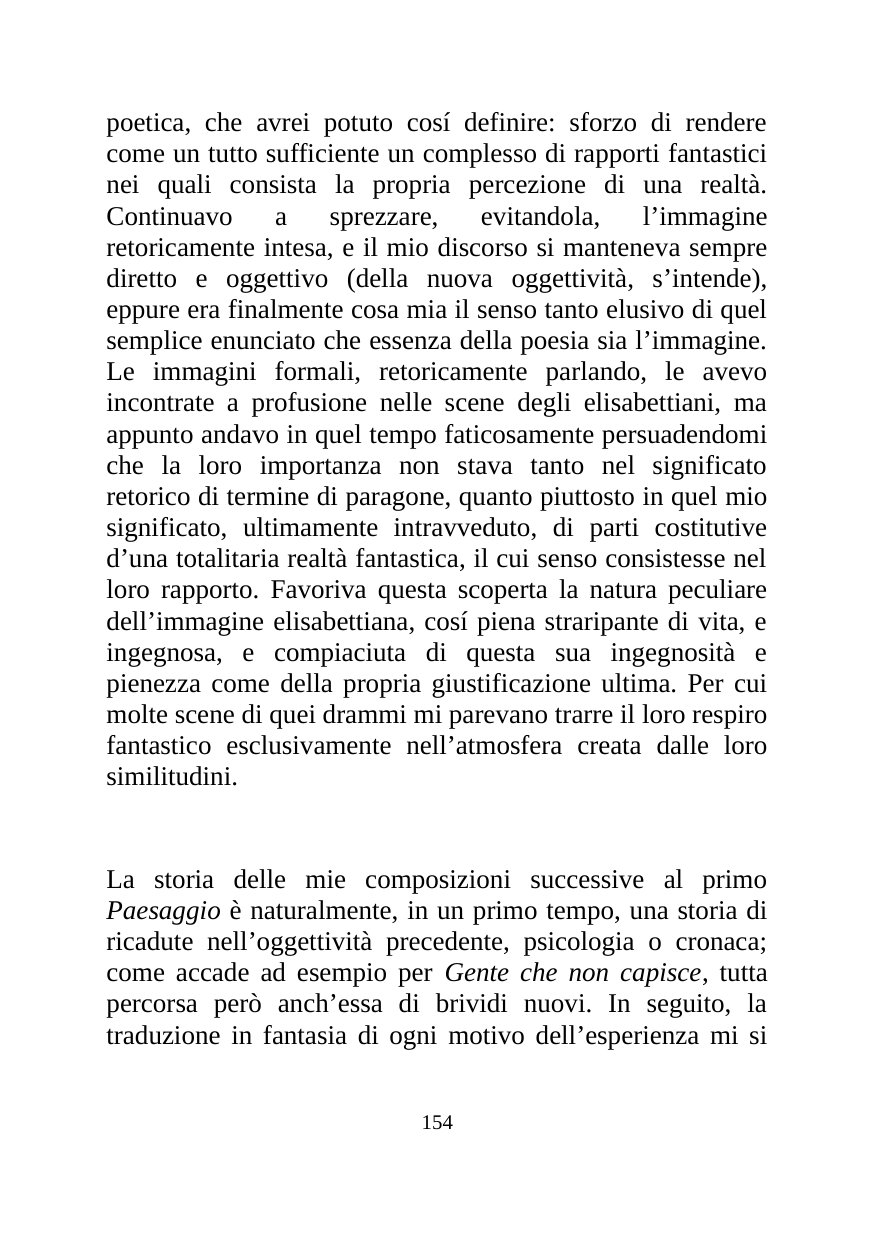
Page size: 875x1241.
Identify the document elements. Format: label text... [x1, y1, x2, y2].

text poetica, che avrei potuto cosí definire: sforzo di rendere come un tutto sufficiente un complesso di rapporti fantastici nei quali consista la propria percezione di una realtà. Continuavo a sprezzare, evitandola, l’immagine retoricamente intesa, e il mio discorso si manteneva sempre diretto e oggettivo (della nuova oggettività, s’intende), eppure era finalmente cosa mia il senso tanto elusivo di quel semplice enunciato che essenza della poesia sia l’immagine. Le immagini formali, retoricamente parlando, le avevo incontrate a profusione nelle scene degli elisabettiani, ma appunto andavo in quel tempo faticosamente persuadendomi che la loro importanza non stava tanto nel significato retorico di termine di paragone, quanto piuttosto in quel mio significato, ultimamente intravveduto, di parti costitutive d’una totalitaria realtà fantastica, il cui senso consistesse nel loro rapporto. Favoriva questa scoperta la natura peculiare dell’immagine elisabettiana, cosí piena straripante di vita, e ingegnosa, e compiaciuta di questa sua ingegnosità e pienezza come della propria giustificazione ultima. Per cui molte scene di quei drammi mi parevano trarre il loro respiro fantastico esclusivamente nell’atmosfera creata dalle loro similitudini. [106, 106, 768, 791]
text La storia delle mie composizioni successive al primo Paesaggio è naturalmente, in un primo tempo, una storia di ricadute nell’oggettività precedente, psicologia o cronaca; come accade ad esempio per Gente che non capisce, tutta percorsa però anch’essa di brividi nuovi. In seguito, la traduzione in fantasia di ogni motivo dell’esperienza mi si [106, 863, 768, 1050]
